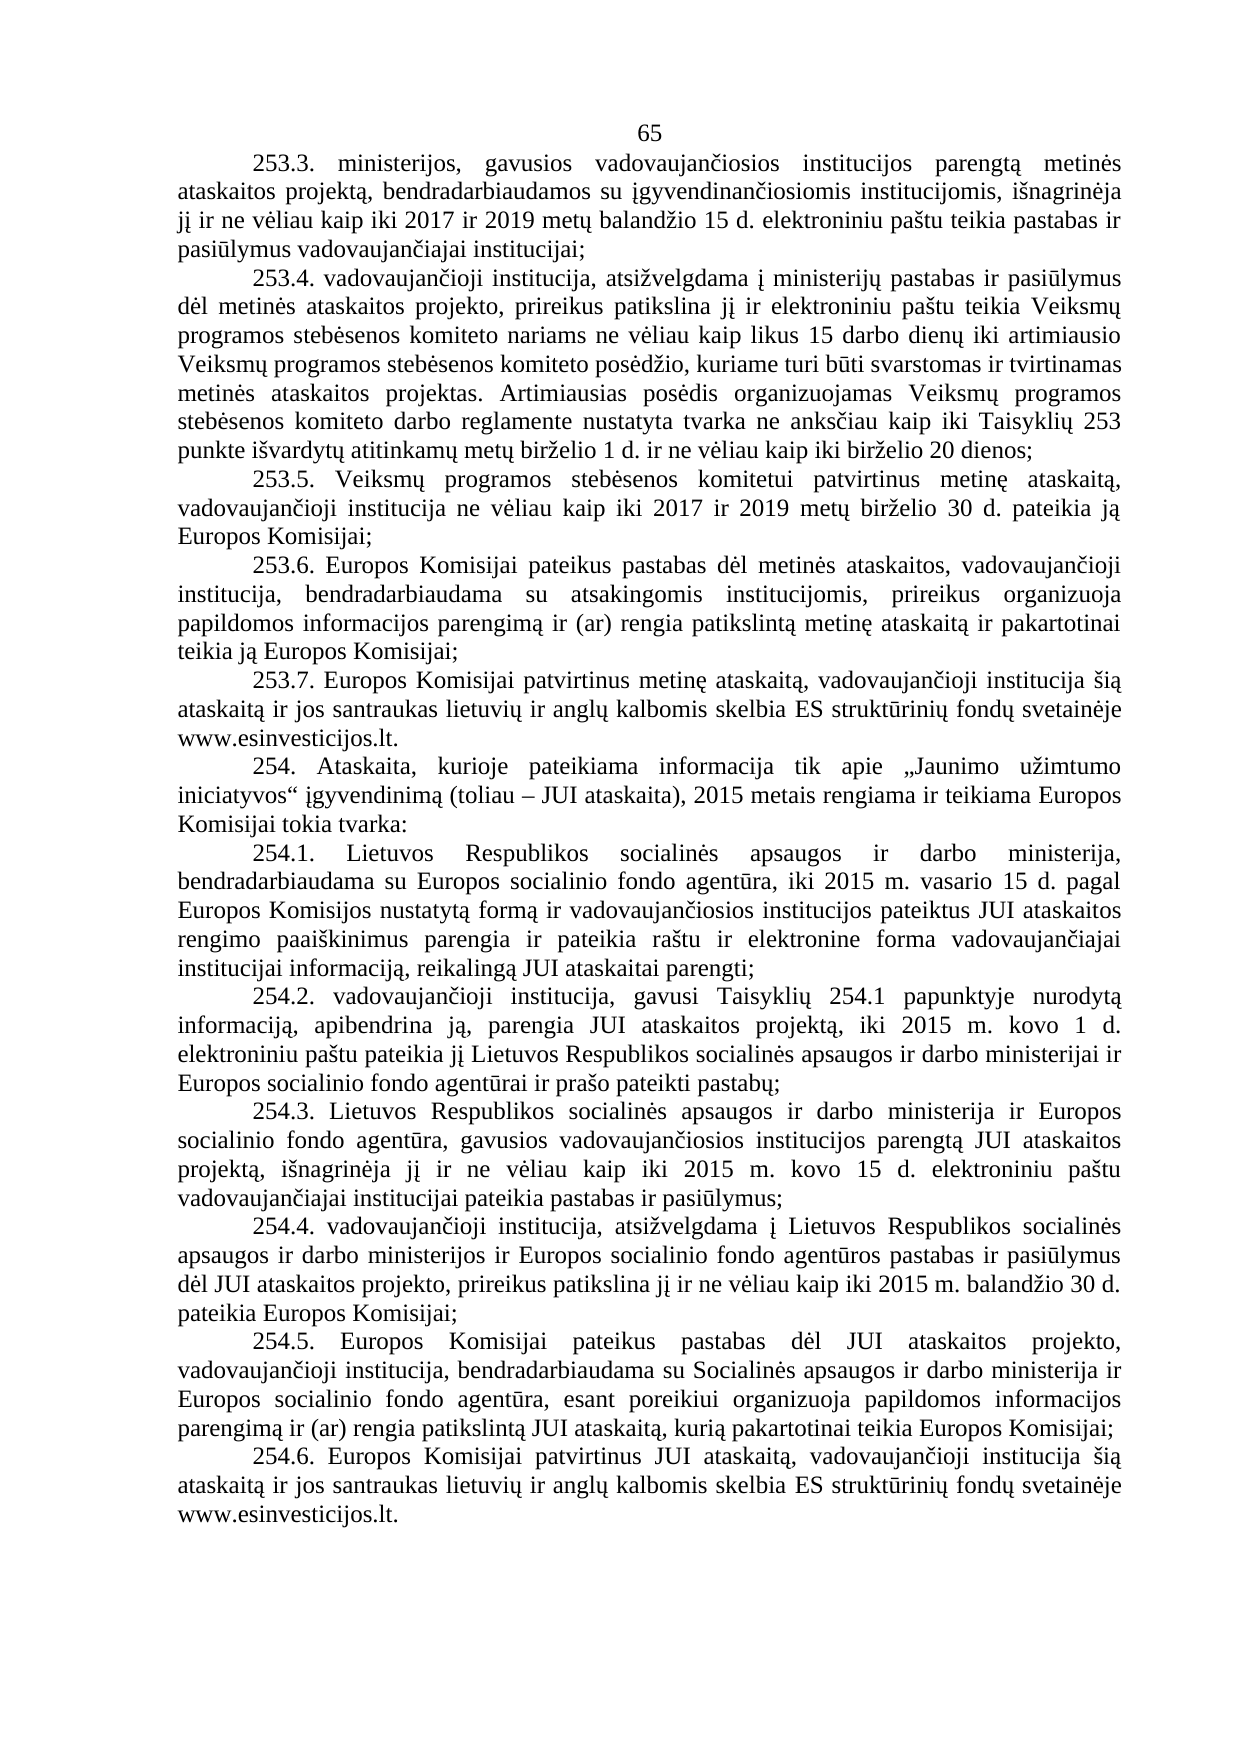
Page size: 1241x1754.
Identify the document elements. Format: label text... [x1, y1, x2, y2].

text 254.3. Lietuvos Respublikos socialinės apsaugos ir darbo ministerija ir Europos socialinio fondo agentūra, gavusios vadovaujančiosios institucijos parengtą JUI ataskaitos projektą, išnagrinėja jį ir ne vėliau kaip iki 2015 m. kovo 15 d. elektroniniu paštu vadovaujančiajai institucijai pateikia pastabas ir pasiūlymus; [177, 1096, 1122, 1211]
text 254.1. Lietuvos Respublikos socialinės apsaugos ir darbo ministerija, bendradarbiaudama su Europos socialinio fondo agentūra, iki 2015 m. vasario 15 d. pagal Europos Komisijos nustatytą formą ir vadovaujančiosios institucijos pateiktus JUI ataskaitos rengimo paaiškinimus parengia ir pateikia raštu ir elektronine forma vadovaujančiajai institucijai informaciją, reikalingą JUI ataskaitai parengti; [177, 838, 1122, 981]
text 254.5. Europos Komisijai pateikus pastabas dėl JUI ataskaitos projekto, vadovaujančioji institucija, bendradarbiaudama su Socialinės apsaugos ir darbo ministerija ir Europos socialinio fondo agentūra, esant poreikiui organizuoja papildomos informacijos parengimą ir (ar) rengia patikslintą JUI ataskaitą, kurią pakartotinai teikia Europos Komisijai; [177, 1326, 1122, 1441]
text 253.6. Europos Komisijai pateikus pastabas dėl metinės ataskaitos, vadovaujančioji institucija, bendradarbiaudama su atsakingomis institucijomis, prireikus organizuoja papildomos informacijos parengimą ir (ar) rengia patikslintą metinę ataskaitą ir pakartotinai teikia ją Europos Komisijai; [177, 550, 1122, 665]
text 254.2. vadovaujančioji institucija, gavusi Taisyklių 254.1 papunktyje nurodytą informaciją, apibendrina ją, parengia JUI ataskaitos projektą, iki 2015 m. kovo 1 d. elektroniniu paštu pateikia jį Lietuvos Respublikos socialinės apsaugos ir darbo ministerijai ir Europos socialinio fondo agentūrai ir prašo pateikti pastabų; [177, 981, 1122, 1096]
text 254.4. vadovaujančioji institucija, atsižvelgdama į Lietuvos Respublikos socialinės apsaugos ir darbo ministerijos ir Europos socialinio fondo agentūros pastabas ir pasiūlymus dėl JUI ataskaitos projekto, prireikus patikslina jį ir ne vėliau kaip iki 2015 m. balandžio 30 d. pateikia Europos Komisijai; [177, 1211, 1122, 1326]
text 253.4. vadovaujančioji institucija, atsižvelgdama į ministerijų pastabas ir pasiūlymus dėl metinės ataskaitos projekto, prireikus patikslina jį ir elektroniniu paštu teikia Veiksmų programos stebėsenos komiteto nariams ne vėliau kaip likus 15 darbo dienų iki artimiausio Veiksmų programos stebėsenos komiteto posėdžio, kuriame turi būti svarstomas ir tvirtinamas metinės ataskaitos projektas. Artimiausias posėdis organizuojamas Veiksmų programos stebėsenos komiteto darbo reglamente nustatyta tvarka ne anksčiau kaip iki Taisyklių 253 punkte išvardytų atitinkamų metų birželio 1 d. ir ne vėliau kaip iki birželio 20 dienos; [177, 263, 1122, 464]
text 253.7. Europos Komisijai patvirtinus metinę ataskaitą, vadovaujančioji institucija šią ataskaitą ir jos santraukas lietuvių ir anglų kalbomis skelbia ES struktūrinių fondų svetainėje www.esinvesticijos.lt. [177, 665, 1122, 751]
text 253.5. Veiksmų programos stebėsenos komitetui patvirtinus metinę ataskaitą, vadovaujančioji institucija ne vėliau kaip iki 2017 ir 2019 metų birželio 30 d. pateikia ją Europos Komisijai; [177, 464, 1122, 550]
text 253.3. ministerijos, gavusios vadovaujančiosios institucijos parengtą metinės ataskaitos projektą, bendradarbiaudamos su įgyvendinančiosiomis institucijomis, išnagrinėja jį ir ne vėliau kaip iki 2017 ir 2019 metų balandžio 15 d. elektroniniu paštu teikia pastabas ir pasiūlymus vadovaujančiajai institucijai; [177, 148, 1122, 263]
text 254. Ataskaita, kurioje pateikiama informacija tik apie „Jaunimo užimtumo iniciatyvos“ įgyvendinimą (toliau – JUI ataskaita), 2015 metais rengiama ir teikiama Europos Komisijai tokia tvarka: [177, 751, 1122, 838]
text 254.6. Europos Komisijai patvirtinus JUI ataskaitą, vadovaujančioji institucija šią ataskaitą ir jos santraukas lietuvių ir anglų kalbomis skelbia ES struktūrinių fondų svetainėje www.esinvesticijos.lt. [177, 1441, 1122, 1528]
